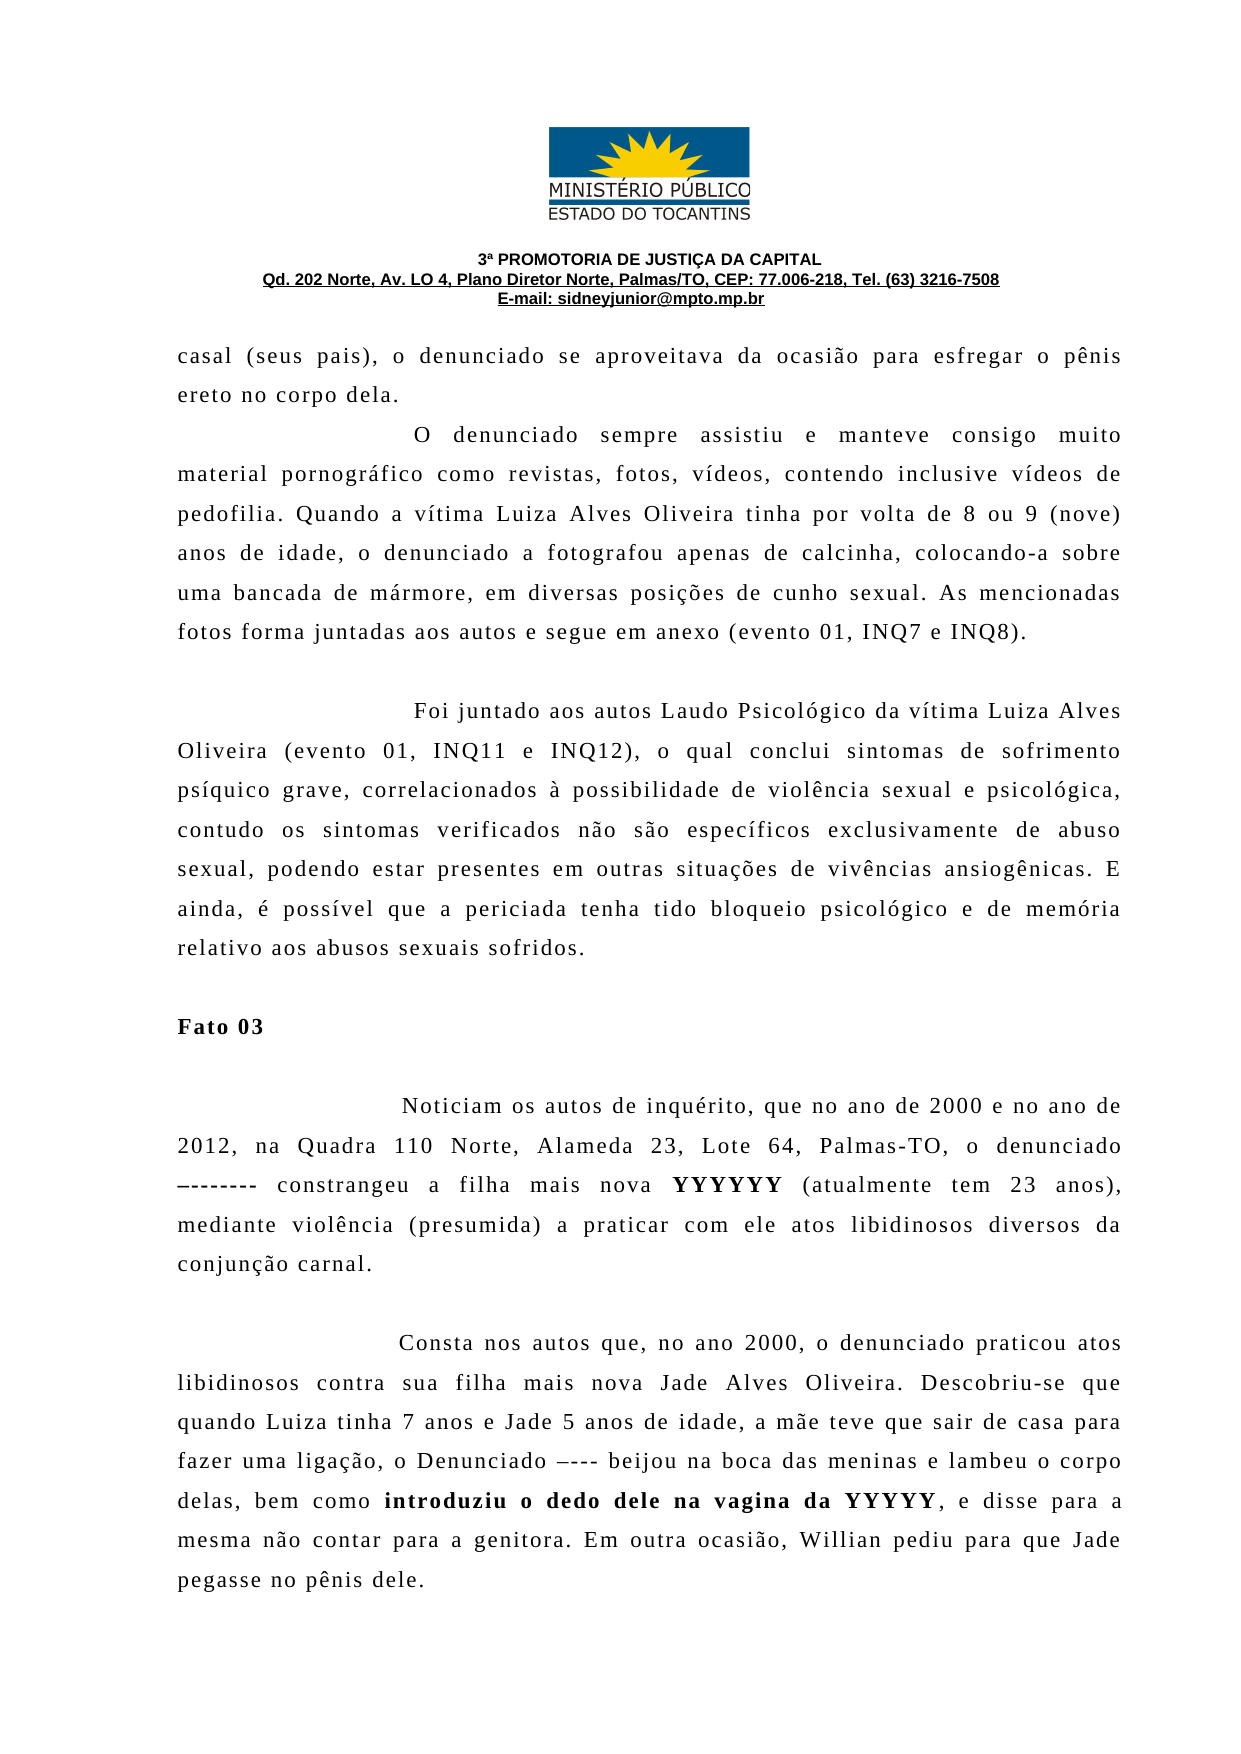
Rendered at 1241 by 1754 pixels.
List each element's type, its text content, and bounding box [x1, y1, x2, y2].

text Consta nos autos que, no ano 2000, o denunciado praticou atos libidinosos contra sua filha mais nova Jade Alves Oliveira. Descobriu-se que quando Luiza tinha 7 anos e Jade 5 anos de idade, a mãe teve que sair de casa para fazer uma ligação, o Denunciado –--- beijou na boca das meninas e lambeu o corpo delas, bem como introduziu o dedo dele na vagina da YYYYY, e disse para a mesma não contar para a genitora. Em outra ocasião, Willian pediu para que Jade pegasse no pênis dele. [177, 1329, 1122, 1592]
picture [549, 127, 751, 220]
text Fato 03 [177, 1013, 1122, 1039]
text Noticiam os autos de inquérito, que no ano de 2000 e no ano de 2012, na Quadra 110 Norte, Alameda 23, Lote 64, Palmas-TO, o denunciado –------- constrangeu a filha mais nova YYYYYY (atualmente tem 23 anos), mediante violência (presumida) a praticar com ele atos libidinosos diversos da conjunção carnal. [177, 1092, 1122, 1276]
text casal (seus pais), o denunciado se aproveitava da ocasião para esfregar o pênis ereto no corpo dela. [177, 342, 1122, 408]
text O denunciado sempre assistiu e manteve consigo muito material pornográfico como revistas, fotos, vídeos, contendo inclusive vídeos de pedofilia. Quando a vítima Luiza Alves Oliveira tinha por volta de 8 ou 9 (nove) anos de idade, o denunciado a fotografou apenas de calcinha, colocando-a sobre uma bancada de mármore, em diversas posições de cunho sexual. As mencionadas fotos forma juntadas aos autos e segue em anexo (evento 01, INQ7 e INQ8). [177, 421, 1122, 645]
text Foi juntado aos autos Laudo Psicológico da vítima Luiza Alves Oliveira (evento 01, INQ11 e INQ12), o qual conclui sintomas de sofrimento psíquico grave, correlacionados à possibilidade de violência sexual e psicológica, contudo os sintomas verificados não são específicos exclusivamente de abuso sexual, podendo estar presentes em outras situações de vivências ansiogênicas. E ainda, é possível que a periciada tenha tido bloqueio psicológico e de memória relativo aos abusos sexuais sofridos. [177, 697, 1122, 961]
